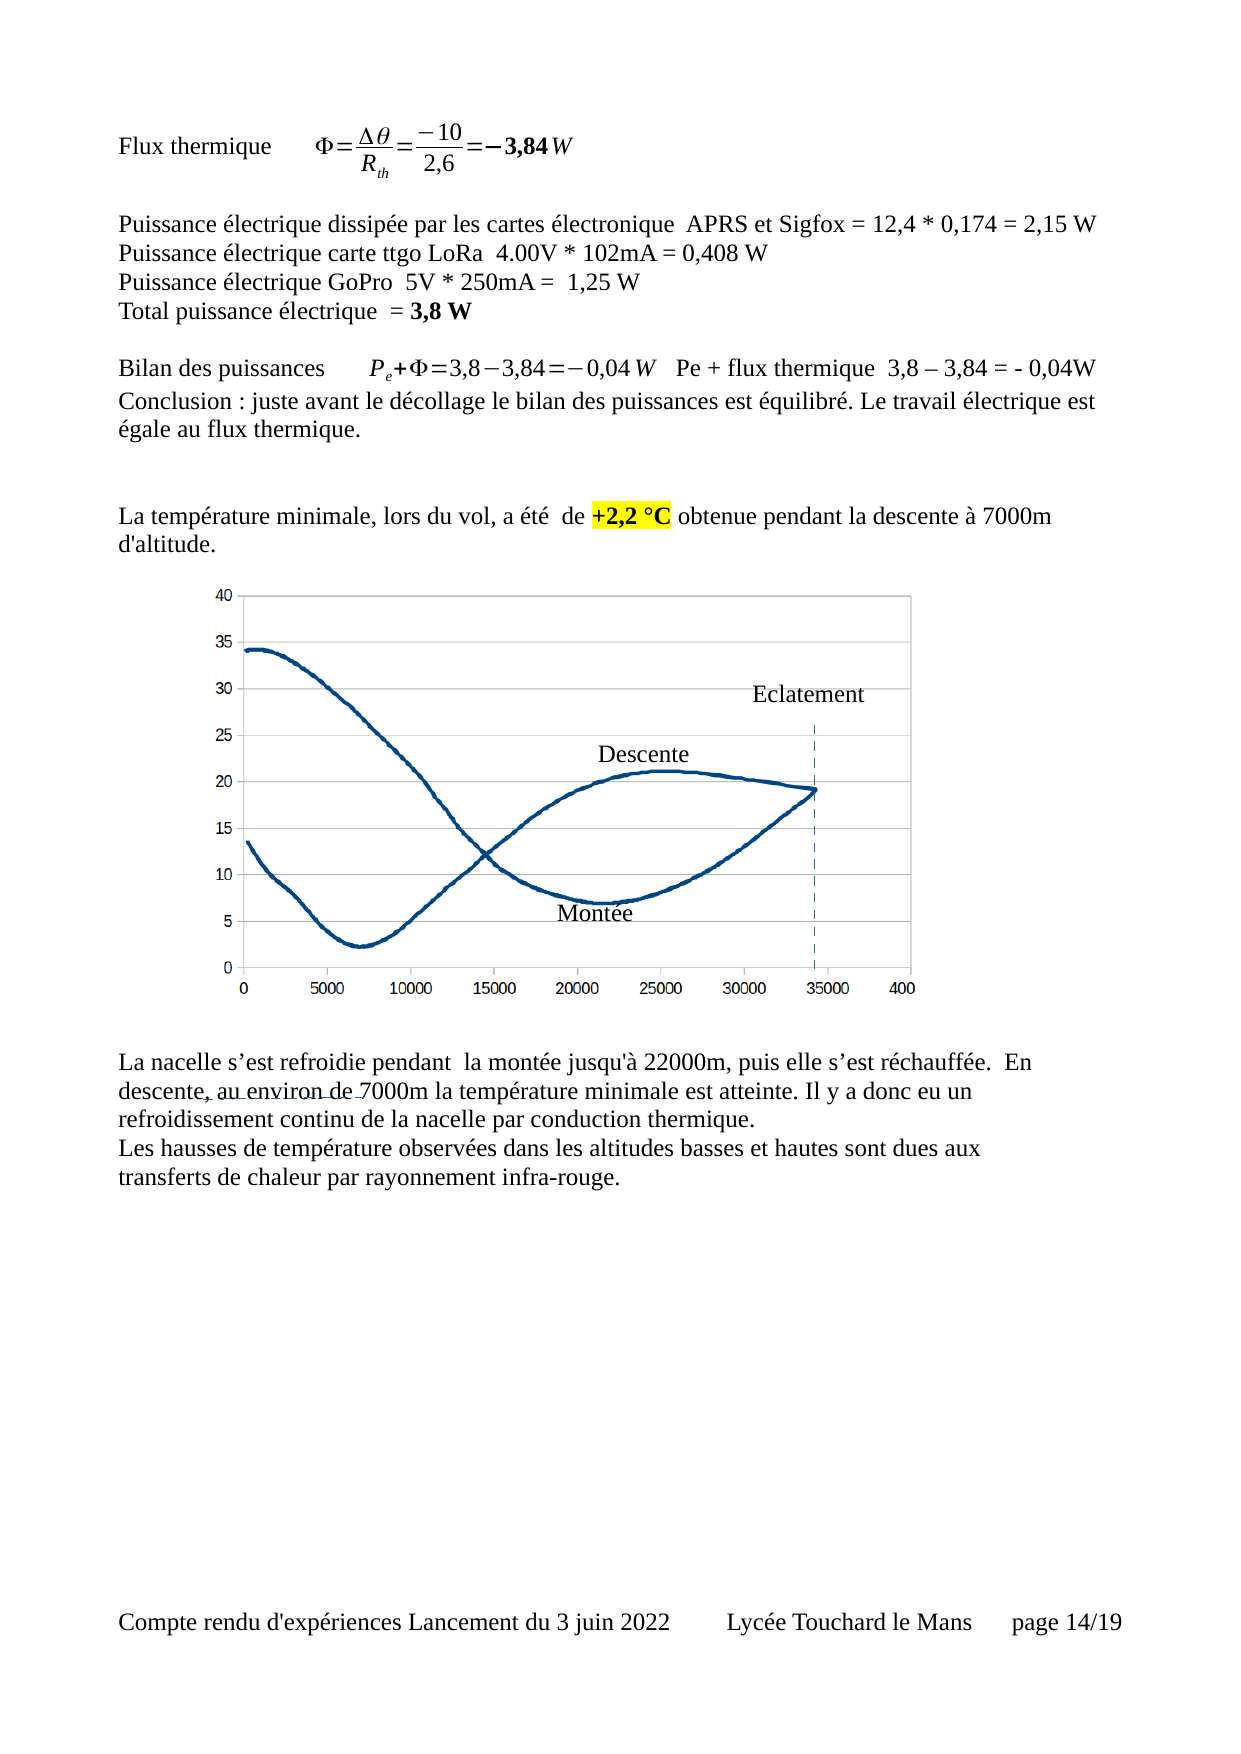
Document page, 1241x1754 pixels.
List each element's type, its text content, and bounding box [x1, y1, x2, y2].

text Puissance électrique dissipée par les cartes électronique APRS et Sigfox = 12,4 * 0,174 = 2,15 W [118, 209, 1122, 238]
text Conclusion : juste avant le décollage le bilan des puissances est équilibré. Le travail électrique est égale au flux thermique. [118, 386, 1122, 443]
text Puissance électrique carte ttgo LoRa 4.00V * 102mA = 0,408 W [118, 238, 1122, 267]
text La nacelle s’est refroidie pendant la montée jusqu'à 22000m, puis elle s’est réchauffée. En descente, au environ de 7000m la température minimale est atteinte. Il y a donc eu un refroidissement continu de la nacelle par conduction thermique. [118, 1047, 1122, 1133]
picture [181, 572, 916, 999]
text La température minimale, lors du vol, a été de +2,2 °C obtenue pendant la descente à 7000m d'altitude. [118, 501, 1122, 558]
text Bilan des puissances Pe + flux thermique 3,8 – 3,84 = - 0,04W [118, 353, 1122, 386]
text Flux thermique [118, 118, 1122, 181]
text Total puissance électrique = 3,8 W [118, 296, 1122, 324]
text Les hausses de température observées dans les altitudes basses et hautes sont dues aux [118, 1133, 1122, 1162]
text Puissance électrique GoPro 5V * 250mA = 1,25 W [118, 267, 1122, 296]
text transferts de chaleur par rayonnement infra-rouge. [118, 1162, 1122, 1191]
